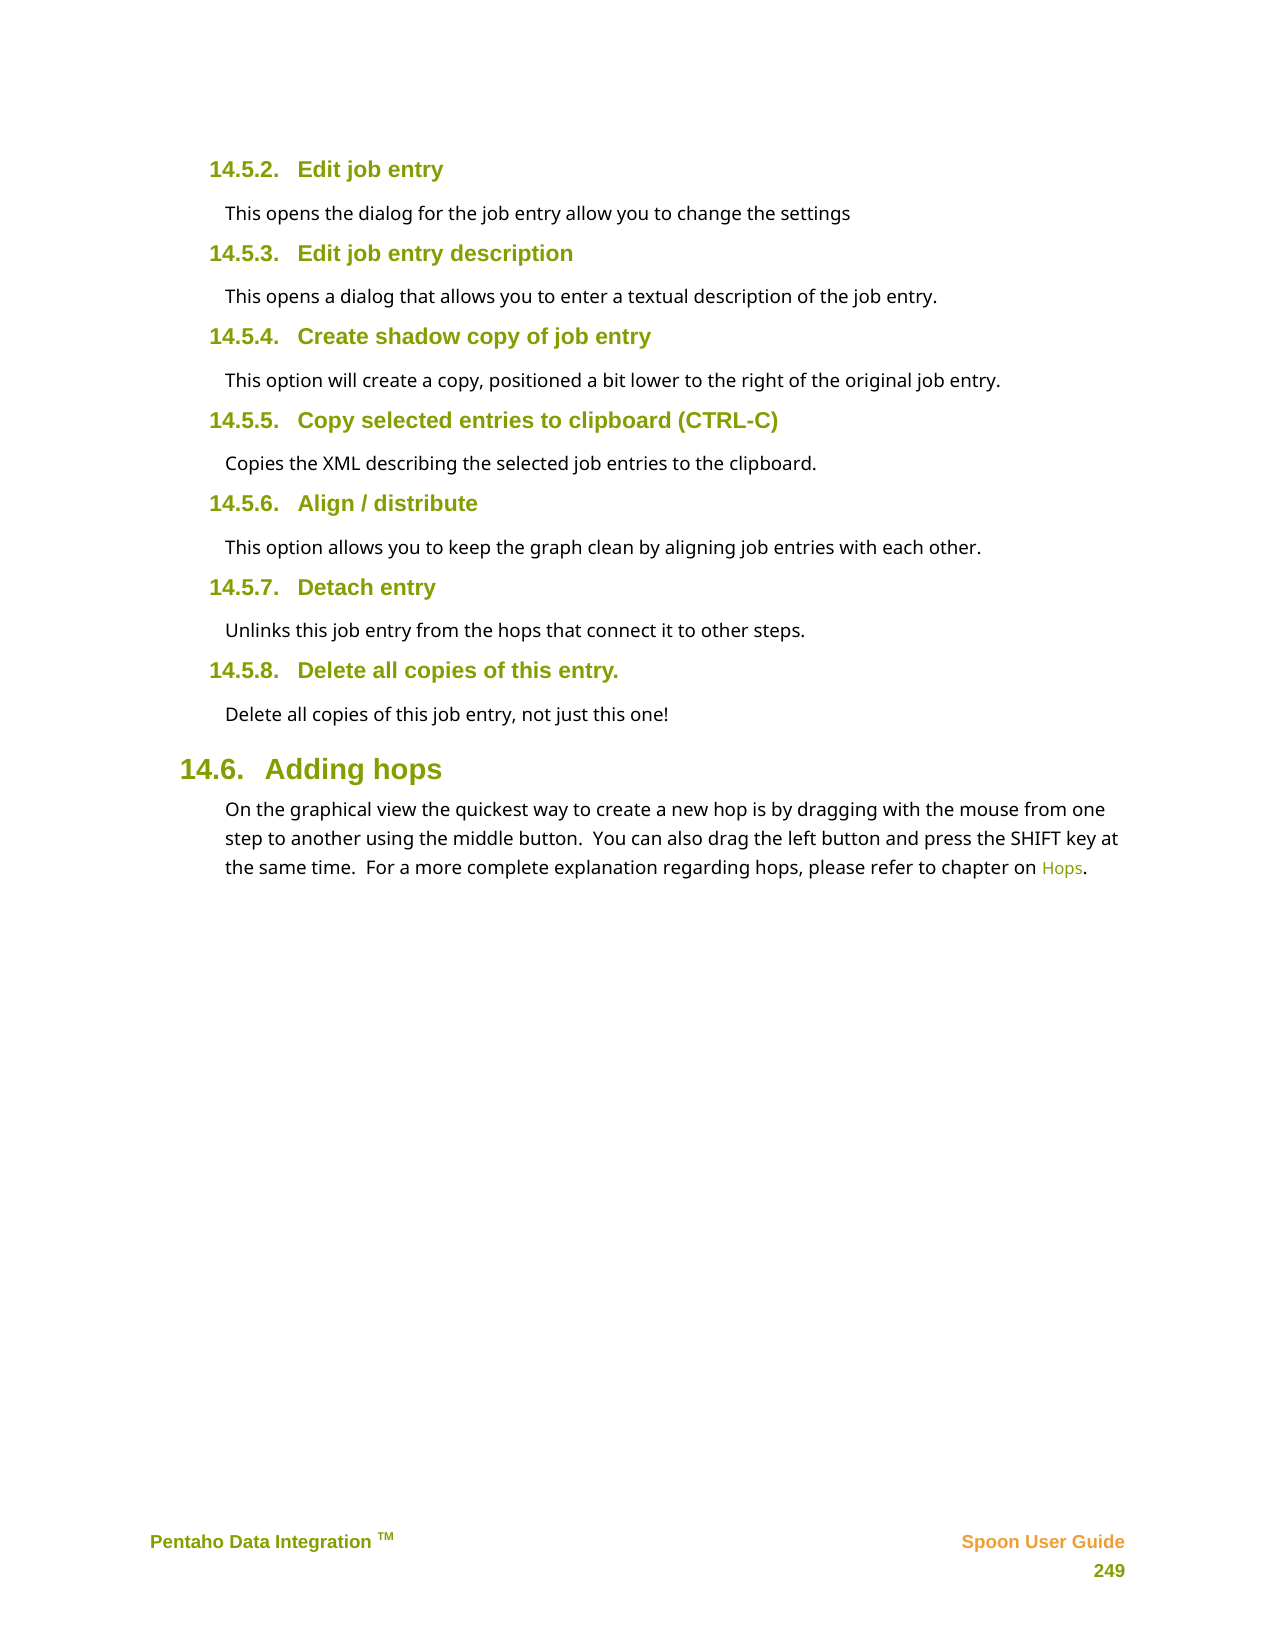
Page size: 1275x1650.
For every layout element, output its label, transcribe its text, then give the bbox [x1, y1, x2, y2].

text This opens a dialog that allows you to enter a textual description of the job entry. [225, 281, 1125, 310]
subtitle Detach entry [209, 567, 1125, 602]
text Unlinks this job entry from the hops that connect it to other steps. [225, 614, 1125, 643]
text Delete all copies of this job entry, not just this one! [225, 698, 1125, 727]
text This option allows you to keep the graph clean by aligning job entries with each other. [225, 531, 1125, 560]
subtitle Create shadow copy of job entry [209, 317, 1125, 352]
subtitle Copy selected entries to clipboard (CTRL-C) [209, 400, 1125, 435]
text Copies the XML describing the selected job entries to the clipboard. [225, 447, 1125, 477]
subtitle Edit job entry [209, 150, 1125, 185]
subtitle Delete all copies of this entry. [209, 651, 1125, 685]
text On the graphical view the quickest way to create a new hop is by dragging with the mouse from one [225, 793, 1125, 822]
text This opens the dialog for the job entry allow you to change the settings [225, 197, 1125, 226]
subtitle Align / distribute [209, 484, 1125, 518]
subtitle Edit job entry description [209, 233, 1125, 268]
text step to another using the middle button. You can also drag the left button and press the SHIFT key at the same time. For a more complete explanation regarding hops, please refer to chapter on Hops. [225, 822, 1125, 881]
text This option will create a copy, positioned a bit lower to the right of the original job entry. [225, 364, 1125, 393]
subtitle Adding hops [179, 752, 1125, 787]
